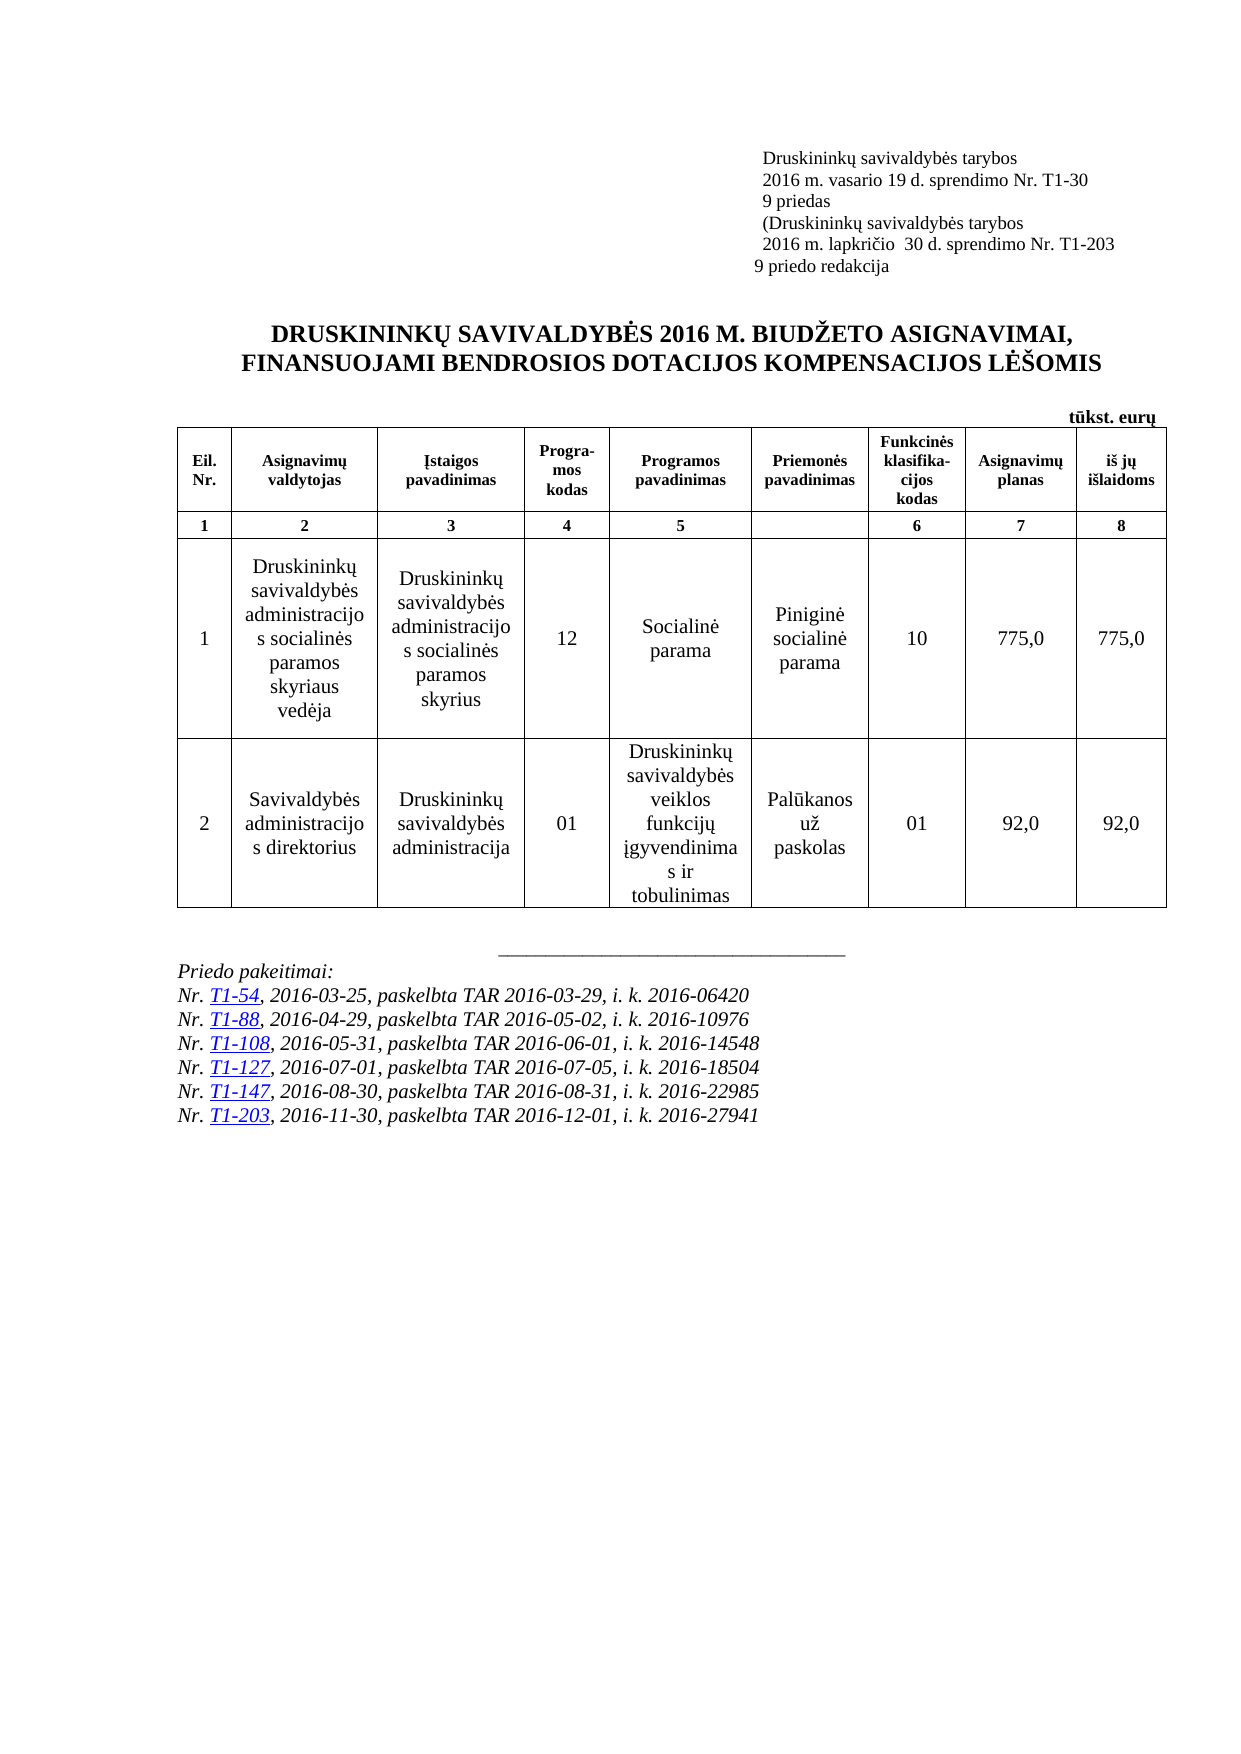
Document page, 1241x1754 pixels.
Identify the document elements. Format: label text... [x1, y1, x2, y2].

table_header Funkcinės klasifika-cijos kodas [869, 428, 965, 511]
text 2016 m. lapkričio 30 d. sprendimo Nr. T1-203 [290, 233, 1166, 255]
table_cell 2 [178, 739, 231, 907]
text Priedo pakeitimai: [177, 959, 1166, 983]
table_cell Druskininkų savivaldybės administracijos socialinės paramos skyriaus vedėja [232, 539, 377, 738]
table_header Programos pavadinimas [610, 428, 751, 511]
text tūkst. eurų [177, 406, 1156, 427]
text Nr. T1-203, 2016-11-30, paskelbta TAR 2016-12-01, i. k. 2016-27941 [177, 1103, 1166, 1127]
text Nr. T1-127, 2016-07-01, paskelbta TAR 2016-07-05, i. k. 2016-18504 [177, 1055, 1166, 1079]
text Nr. T1-54, 2016-03-25, paskelbta TAR 2016-03-29, i. k. 2016-06420 [177, 983, 1166, 1007]
text Druskininkų savivaldybės tarybos [477, 147, 1166, 168]
text 2016 m. vasario 19 d. sprendimo Nr. T1-30 [290, 168, 1166, 190]
table_header Įstaigos pavadinimas [378, 428, 524, 511]
table_header iš jų išlaidoms [1077, 428, 1166, 511]
table_cell 3 [378, 512, 524, 538]
table_cell Druskininkų savivaldybės administracija [378, 739, 524, 907]
table_cell 7 [966, 512, 1076, 538]
text Nr. T1-147, 2016-08-30, paskelbta TAR 2016-08-31, i. k. 2016-22985 [177, 1079, 1166, 1103]
table_header Asignavimų valdytojas [232, 428, 377, 511]
text Nr. T1-108, 2016-05-31, paskelbta TAR 2016-06-01, i. k. 2016-14548 [177, 1031, 1166, 1055]
table_cell 1 [178, 539, 231, 738]
table_cell 775,0 [1077, 539, 1166, 738]
table_cell 4 [525, 512, 609, 538]
text DRUSKININKŲ SAVIVALDYBĖS 2016 M. BIUDŽETO ASIGNAVIMAI, FINANSUOJAMI BENDROSIOS DOTACIJOS KOMPENSACIJOS LĖŠOMIS [177, 319, 1166, 377]
table_cell 92,0 [966, 739, 1076, 907]
table_cell 5 [610, 512, 751, 538]
table_cell 1 [178, 512, 231, 538]
table_cell Palūkanos už paskolas [752, 739, 868, 907]
table_cell 10 [869, 539, 965, 738]
table_cell 12 [525, 539, 609, 738]
table_header Progra-mos kodas [525, 428, 609, 511]
table_cell 92,0 [1077, 739, 1166, 907]
table_cell Druskininkų savivaldybės administracijos socialinės paramos skyrius [378, 539, 524, 738]
text Nr. T1-88, 2016-04-29, paskelbta TAR 2016-05-02, i. k. 2016-10976 [177, 1007, 1166, 1031]
table_cell 775,0 [966, 539, 1076, 738]
table_cell 01 [525, 739, 609, 907]
table_header Priemonės pavadinimas [752, 428, 868, 511]
text 9 priedo redakcija [403, 255, 1166, 276]
table_cell Savivaldybės administracijos direktorius [232, 739, 377, 907]
text 9 priedas [290, 190, 1166, 212]
table_cell 01 [869, 739, 965, 907]
table_header Eil. Nr. [178, 428, 231, 511]
table_header Asignavimų planas [966, 428, 1076, 511]
text (Druskininkų savivaldybės tarybos [290, 212, 1166, 233]
table_cell 2 [232, 512, 377, 538]
table_cell Piniginė socialinė parama [752, 539, 868, 738]
text _____________________________________ [177, 937, 1166, 959]
table_cell Druskininkų savivaldybės veiklos funkcijų įgyvendinimas ir tobulinimas [610, 739, 751, 907]
table_cell 6 [869, 512, 965, 538]
table_cell Socialinė parama [610, 539, 751, 738]
table_cell [752, 512, 868, 538]
table_cell 8 [1077, 512, 1166, 538]
